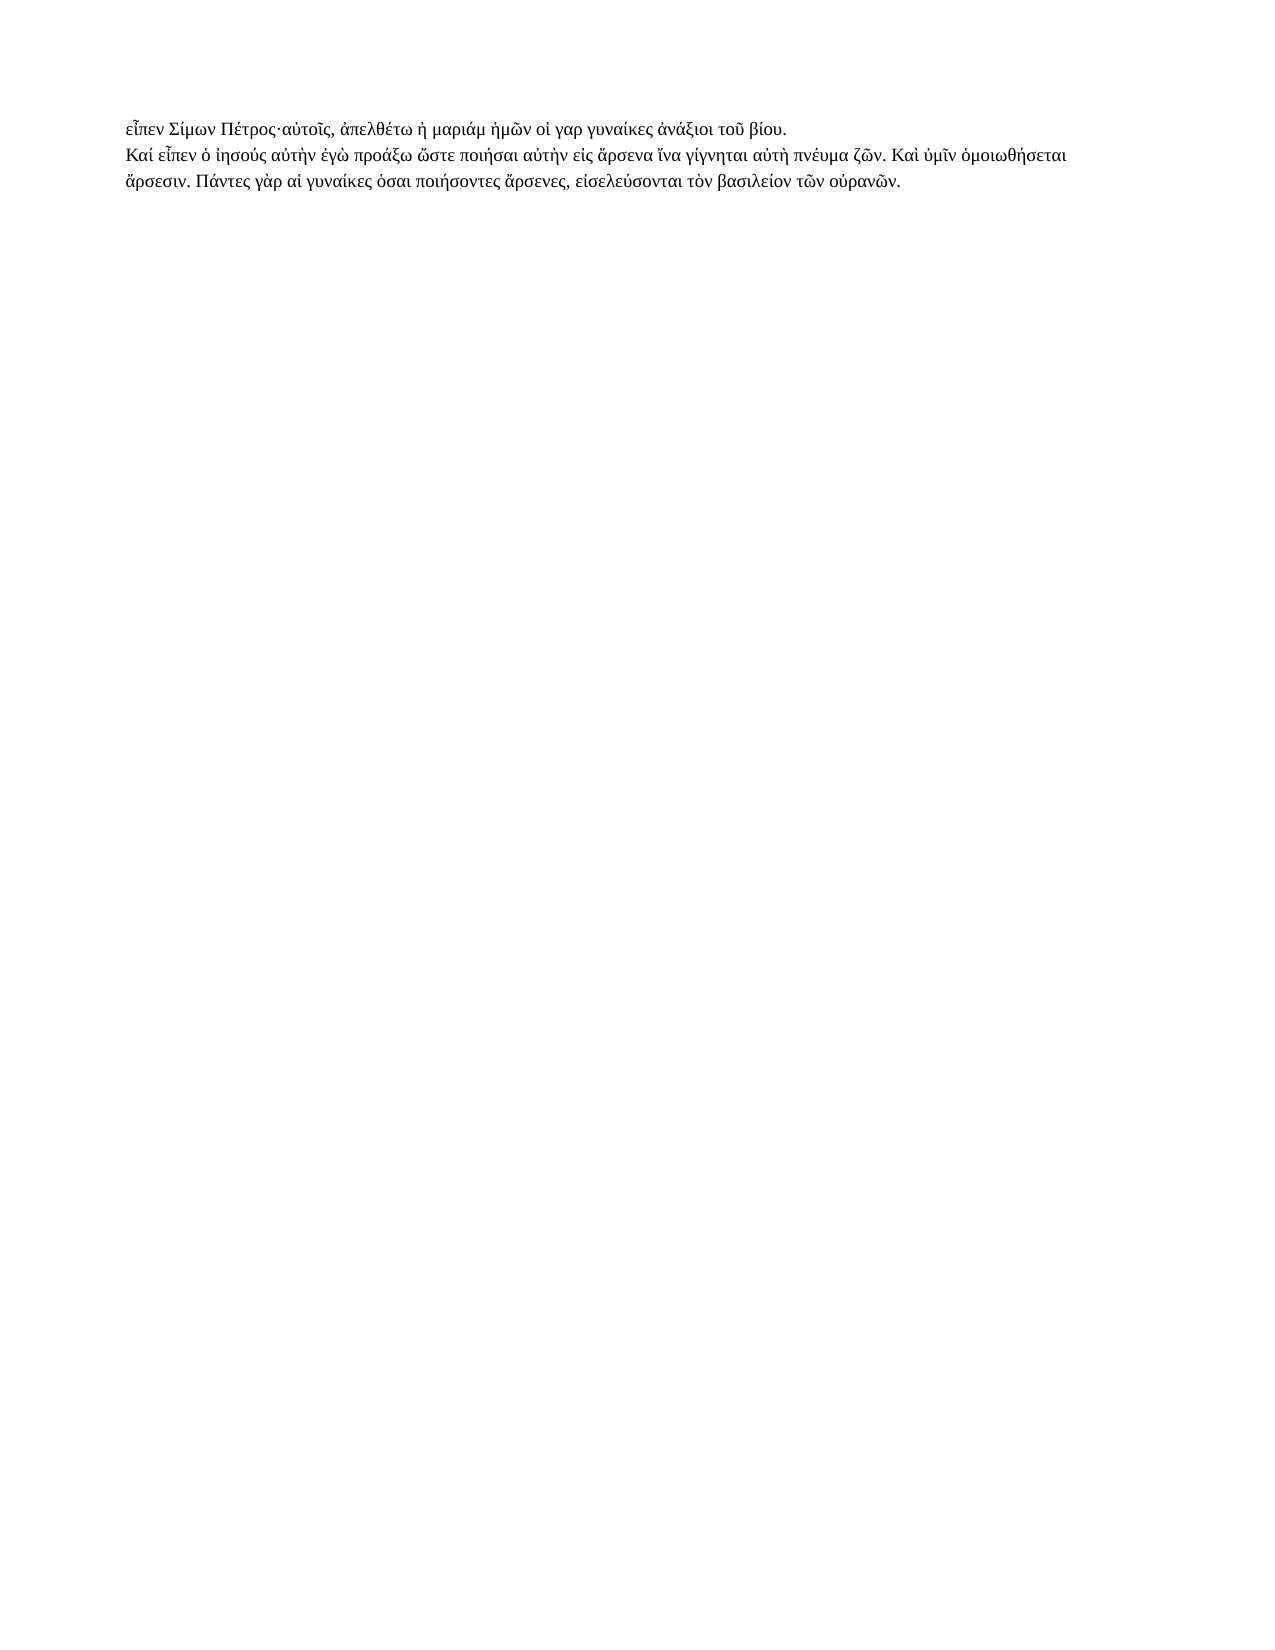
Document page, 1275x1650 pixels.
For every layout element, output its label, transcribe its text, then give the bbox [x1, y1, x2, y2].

list εἶπεν Σίμων Πέτρος·αὐτοῖς, ἀπελθέτω ἠ μαριάμ ἡμῶν οἱ γαρ γυναίκες ἀνάξιοι τοῦ βίου. Καί εἶπεν ὁ ἰησούς αὐτὴν ἐγὼ προάξω ὤστε ποιήσαι αὐτὴν εἰς ἄρσενα ἴνα γίγνηται αὐτὴ πνέυμα ζῶν. Καὶ ὐμῖν ὁμοιωθήσεται ἄρσεσιν. Πάντες γὰρ αἱ γυναίκες ὁσαι ποιήσοντες ἄρσενες, εἰσελεύσονται τὸν βασιλείον τῶν οὐρανῶν. [2, 118, 1068, 191]
